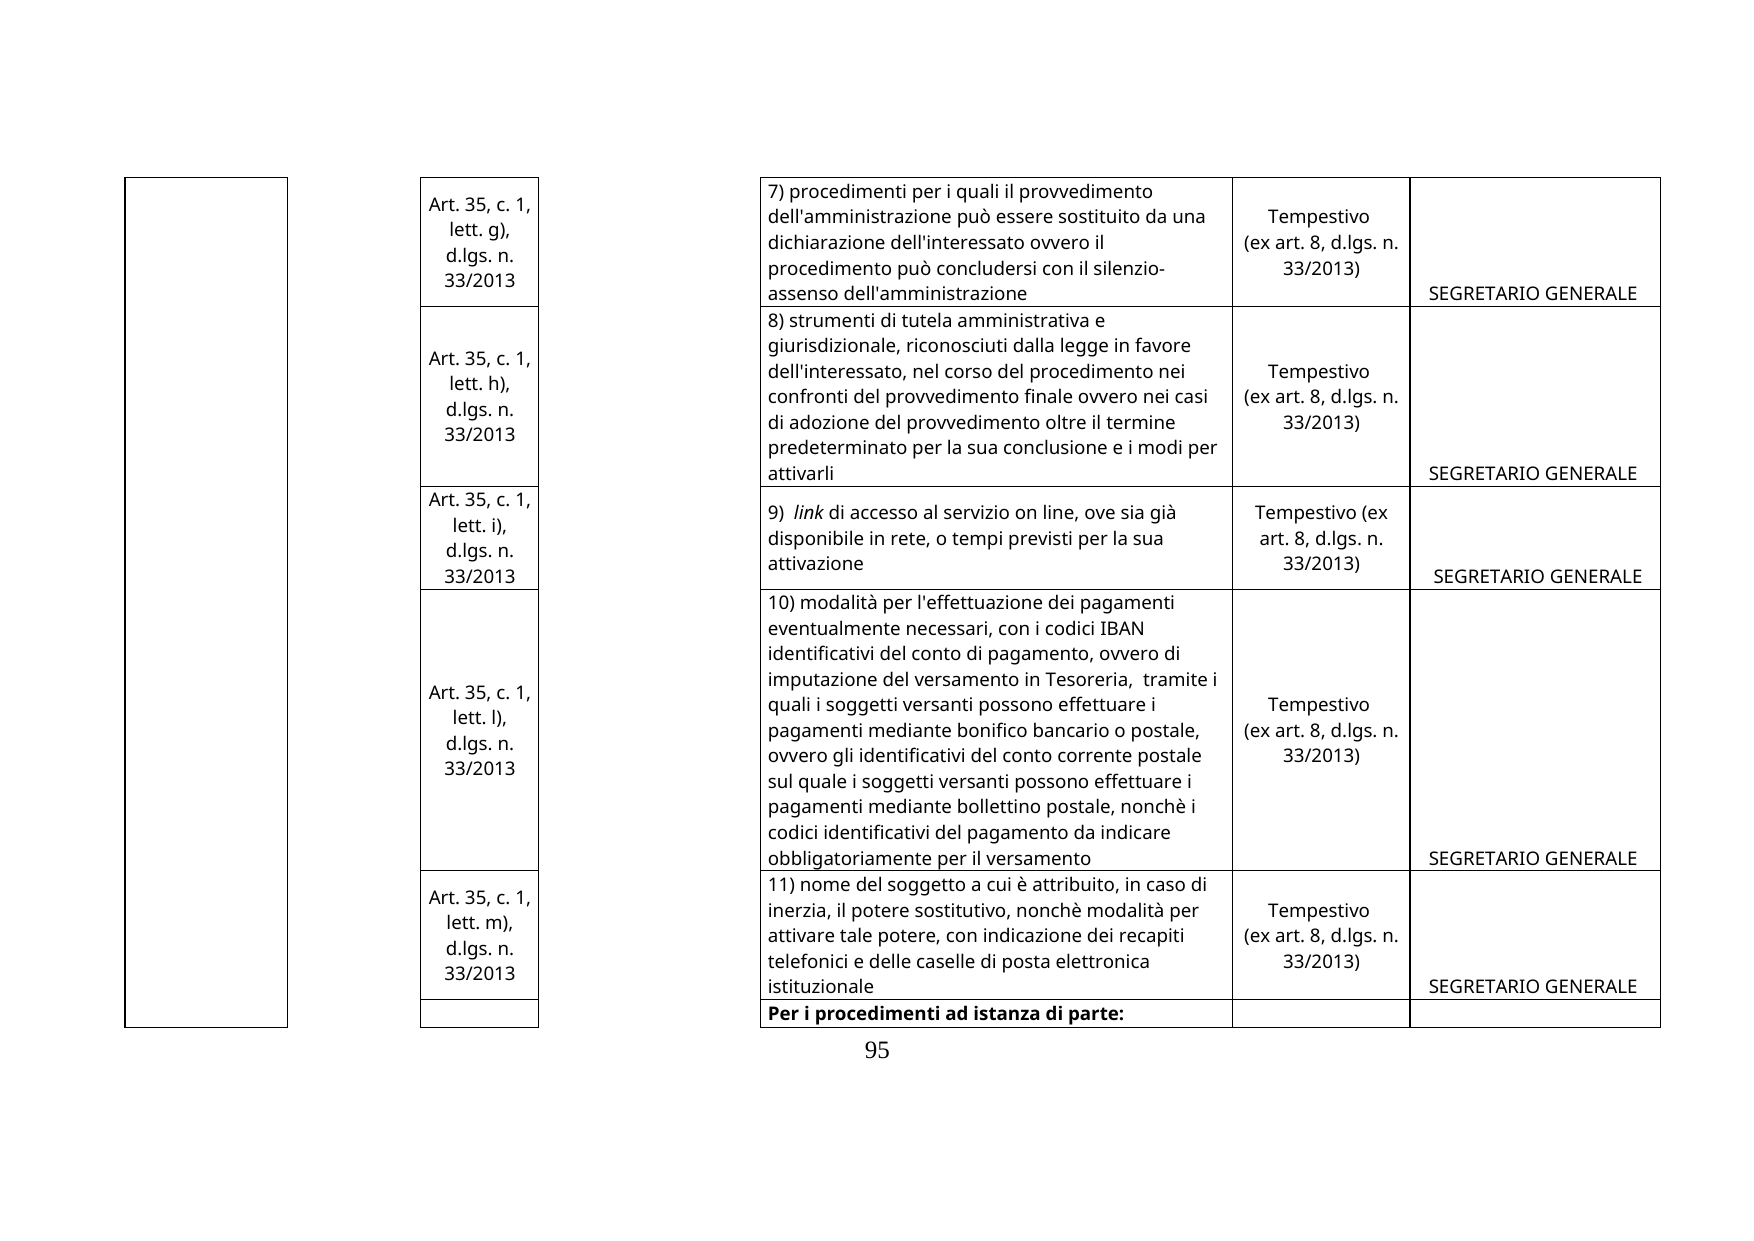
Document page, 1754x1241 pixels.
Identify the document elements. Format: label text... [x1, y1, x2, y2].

table_cell Art. 35, c. 1, lett. i), d.lgs. n. 33/2013 [421, 487, 538, 589]
table_cell 7) procedimenti per i quali il provvedimento dell'amministrazione può essere sostituito da una dichiarazione dell'interessato ovvero il procedimento può concludersi con il silenzio-assenso dell'amministrazione [761, 178, 1232, 306]
table_cell Tempestivo (ex art. 8, d.lgs. n. 33/2013) [1233, 590, 1409, 870]
table_cell SEGRETARIO GENERALE [1411, 590, 1660, 870]
table_cell Art. 35, c. 1, lett. l), d.lgs. n. 33/2013 [421, 590, 538, 870]
table_cell SEGRETARIO GENERALE [1411, 307, 1660, 486]
table_cell 11) nome del soggetto a cui è attribuito, in caso di inerzia, il potere sostitutivo, nonchè modalità per attivare tale potere, con indicazione dei recapiti telefonici e delle caselle di posta elettronica istituzionale [761, 871, 1232, 999]
table_cell [1411, 1000, 1660, 1027]
table_cell [126, 178, 287, 1027]
table_cell Per i procedimenti ad istanza di parte: [761, 1000, 1232, 1027]
table_cell SEGRETARIO GENERALE [1411, 178, 1660, 306]
table_cell [539, 177, 760, 1027]
table_cell SEGRETARIO GENERALE [1411, 487, 1660, 589]
table_cell 10) modalità per l'effettuazione dei pagamenti eventualmente necessari, con i codici IBAN identificativi del conto di pagamento, ovvero di imputazione del versamento in Tesoreria, tramite i quali i soggetti versanti possono effettuare i pagamenti mediante bonifico bancario o postale, ovvero gli identificativi del conto corrente postale sul quale i soggetti versanti possono effettuare i pagamenti mediante bollettino postale, nonchè i codici identificativi del pagamento da indicare obbligatoriamente per il versamento [761, 590, 1232, 870]
table_cell Tempestivo (ex art. 8, d.lgs. n. 33/2013) [1233, 487, 1409, 589]
table_cell 9) link di accesso al servizio on line, ove sia già disponibile in rete, o tempi previsti per la sua attivazione [761, 487, 1232, 589]
table_cell Tempestivo (ex art. 8, d.lgs. n. 33/2013) [1233, 871, 1409, 999]
table_cell Art. 35, c. 1, lett. h), d.lgs. n. 33/2013 [421, 307, 538, 486]
table_cell [288, 177, 420, 1027]
table_cell Art. 35, c. 1, lett. m), d.lgs. n. 33/2013 [421, 871, 538, 999]
table_cell [421, 1000, 538, 1027]
table_cell [1233, 1000, 1409, 1027]
table_cell SEGRETARIO GENERALE [1411, 871, 1660, 999]
table_cell Tempestivo (ex art. 8, d.lgs. n. 33/2013) [1233, 307, 1409, 486]
table_cell Tempestivo (ex art. 8, d.lgs. n. 33/2013) [1233, 178, 1409, 306]
table_cell 8) strumenti di tutela amministrativa e giurisdizionale, riconosciuti dalla legge in favore dell'interessato, nel corso del procedimento nei confronti del provvedimento finale ovvero nei casi di adozione del provvedimento oltre il termine predeterminato per la sua conclusione e i modi per attivarli [761, 307, 1232, 486]
table_cell Art. 35, c. 1, lett. g), d.lgs. n. 33/2013 [421, 178, 538, 306]
